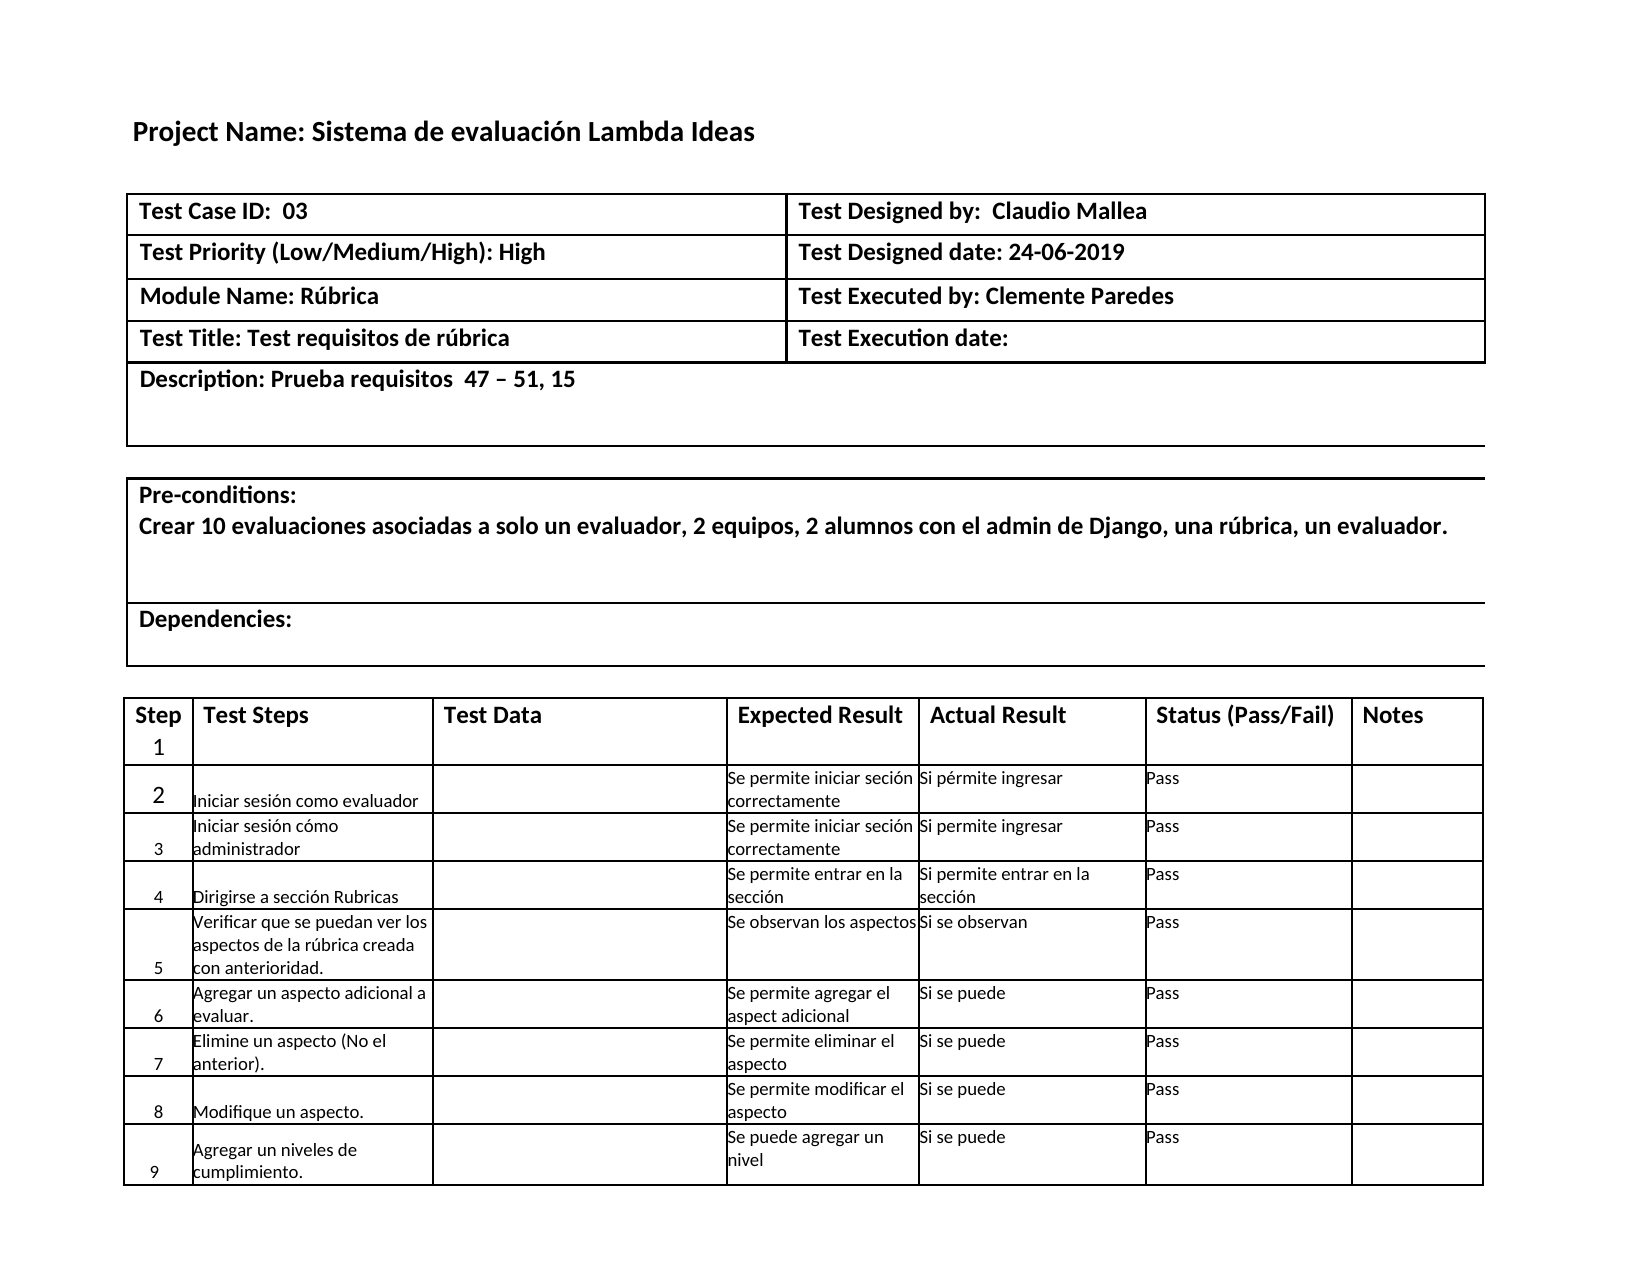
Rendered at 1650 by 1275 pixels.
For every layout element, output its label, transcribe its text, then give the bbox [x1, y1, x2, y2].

table_cell Test Executed by: Clemente Paredes [788, 280, 1484, 320]
table_cell [434, 910, 726, 979]
table_header Expected Result [728, 699, 918, 731]
table_cell Test Execution date: [788, 322, 1484, 361]
table_cell [434, 1029, 726, 1075]
table_cell Test Designed by: Claudio Mallea [788, 195, 1484, 234]
table_cell [194, 731, 432, 764]
table_cell [1353, 1029, 1482, 1075]
table_cell [434, 862, 726, 908]
table_cell Iniciar sesión cómo administrador [194, 814, 432, 860]
table_cell [434, 1125, 726, 1184]
table_cell Modifique un aspecto. [194, 1077, 432, 1123]
table_cell Se permite modificar el aspecto [728, 1077, 918, 1123]
table_cell Dependencies: [128, 604, 1485, 665]
table_cell Test Priority (Low/Medium/High): High [128, 236, 785, 278]
table_cell Module Name: Rúbrica [128, 280, 785, 320]
table_cell [1353, 814, 1482, 860]
table_cell [127, 149, 1485, 193]
table_cell [1353, 862, 1482, 908]
table_cell [1353, 1125, 1482, 1184]
table_header Test Data [434, 699, 726, 731]
table_cell Pre-conditions: Crear 10 evaluaciones asociadas a solo un evaluador, 2 equipos, 2 alumnos con el admin de Django, una rúbrica, un evaluador. [128, 480, 1485, 602]
table_header Actual Result [920, 699, 1145, 731]
table_cell Pass [1147, 1029, 1351, 1075]
table_cell 6 [125, 981, 192, 1027]
table_cell Agregar un aspecto adicional a evaluar. [194, 981, 432, 1027]
table_cell Se permite iniciar seción correctamente [728, 814, 918, 860]
table_cell [434, 766, 726, 812]
table_cell Dirigirse a sección Rubricas [194, 862, 432, 908]
table_cell Pass [1147, 1077, 1351, 1123]
table_cell 3 [125, 814, 192, 860]
table_cell [1353, 1077, 1482, 1123]
table_cell Pass [1147, 910, 1351, 979]
table_cell Se permite entrar en la sección [728, 862, 918, 908]
table_header Notes [1353, 699, 1482, 731]
table_cell [1353, 766, 1482, 812]
table_cell Pass [1147, 814, 1351, 860]
table_cell [1353, 731, 1482, 764]
table_cell 1 [125, 731, 192, 764]
table_header Step [125, 699, 192, 731]
table_cell Pass [1147, 766, 1351, 812]
table_header Project Name: Sistema de evaluación Lambda Ideas [127, 103, 1485, 149]
table_cell Si se puede [920, 1029, 1145, 1075]
table_header Status (Pass/Fail) [1147, 699, 1351, 731]
table_cell [920, 731, 1145, 764]
table_cell Pass [1147, 862, 1351, 908]
table_cell Si permite entrar en la sección [920, 862, 1145, 908]
table_cell [728, 731, 918, 764]
table_cell Si se puede [920, 1077, 1145, 1123]
table_cell [434, 814, 726, 860]
table_cell [434, 731, 726, 764]
table_cell [127, 447, 786, 477]
table_cell [786, 447, 1485, 477]
table_cell Se permite agregar el aspect adicional [728, 981, 918, 1027]
table_header Test Steps [194, 699, 432, 731]
table_cell 2 [125, 766, 192, 812]
table_cell Se permite iniciar seción correctamente [728, 766, 918, 812]
table_cell Iniciar sesión como evaluador [194, 766, 432, 812]
table_cell Verificar que se puedan ver los aspectos de la rúbrica creada con anterioridad. [194, 910, 432, 979]
table_cell Description: Prueba requisitos 47 – 51, 15 [128, 364, 1485, 445]
table_cell Se permite eliminar el aspecto [728, 1029, 918, 1075]
table_cell Pass [1147, 1125, 1351, 1184]
table_cell 7 [125, 1029, 192, 1075]
table_cell Se puede agregar un nivel [728, 1125, 918, 1184]
table_cell Se observan los aspectos [728, 910, 918, 979]
table_cell [1353, 910, 1482, 979]
table_cell [1147, 731, 1351, 764]
table_cell 5 [125, 910, 192, 979]
table_cell Si se observan [920, 910, 1145, 979]
table_cell [434, 1077, 726, 1123]
table_cell 4 [125, 862, 192, 908]
table_cell Pass [1147, 981, 1351, 1027]
table_cell Elimine un aspecto (No el anterior). [194, 1029, 432, 1075]
table_cell Si se puede [920, 981, 1145, 1027]
table_cell [434, 981, 726, 1027]
table_cell [1353, 981, 1482, 1027]
table_cell Test Title: Test requisitos de rúbrica [128, 322, 785, 361]
table_cell 9 [125, 1125, 192, 1184]
table_cell Test Case ID: 03 [128, 195, 785, 234]
table_cell Test Designed date: 24-06-2019 [788, 236, 1484, 278]
table_cell Si pérmite ingresar [920, 766, 1145, 812]
table_cell 8 [125, 1077, 192, 1123]
table_cell Si permite ingresar [920, 814, 1145, 860]
table_cell Agregar un niveles de cumplimiento. [194, 1125, 432, 1184]
table_cell Si se puede [920, 1125, 1145, 1184]
